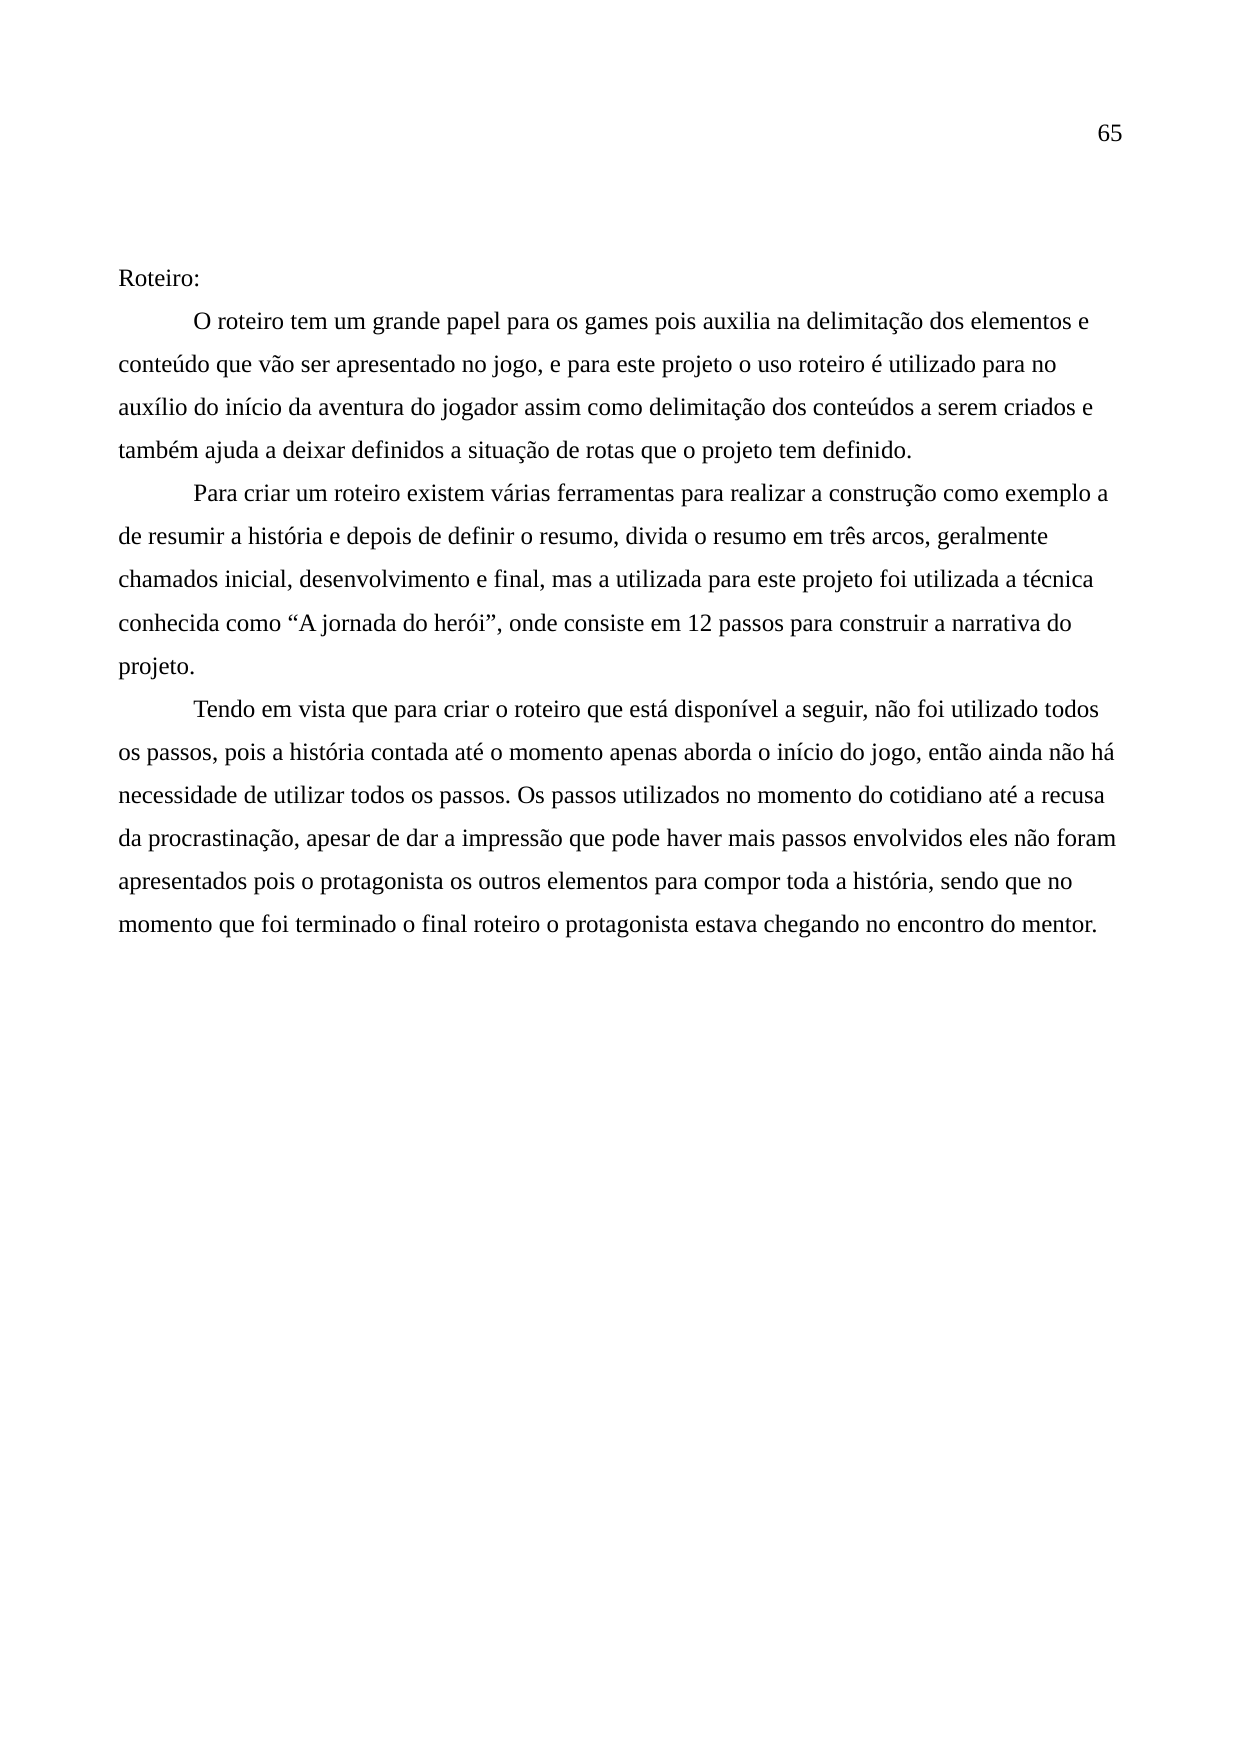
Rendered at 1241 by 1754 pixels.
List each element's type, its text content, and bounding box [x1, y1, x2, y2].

text Para criar um roteiro existem várias ferramentas para realizar a construção como exemplo a de resumir a história e depois de definir o resumo, divida o resumo em três arcos, geralmente chamados inicial, desenvolvimento e final, mas a utilizada para este projeto foi utilizada a técnica conhecida como “A jornada do herói”, onde consiste em 12 passos para construir a narrativa do projeto. [118, 478, 1122, 679]
text Roteiro: [118, 263, 1122, 291]
text O roteiro tem um grande papel para os games pois auxilia na delimitação dos elementos e conteúdo que vão ser apresentado no jogo, e para este projeto o uso roteiro é utilizado para no auxílio do início da aventura do jogador assim como delimitação dos conteúdos a serem criados e também ajuda a deixar definidos a situação de rotas que o projeto tem definido. [118, 306, 1122, 464]
text Tendo em vista que para criar o roteiro que está disponível a seguir, não foi utilizado todos os passos, pois a história contada até o momento apenas aborda o início do jogo, então ainda não há necessidade de utilizar todos os passos. Os passos utilizados no momento do cotidiano até a recusa da procrastinação, apesar de dar a impressão que pode haver mais passos envolvidos eles não foram apresentados pois o protagonista os outros elementos para compor toda a história, sendo que no momento que foi terminado o final roteiro o protagonista estava chegando no encontro do mentor. [118, 694, 1122, 938]
